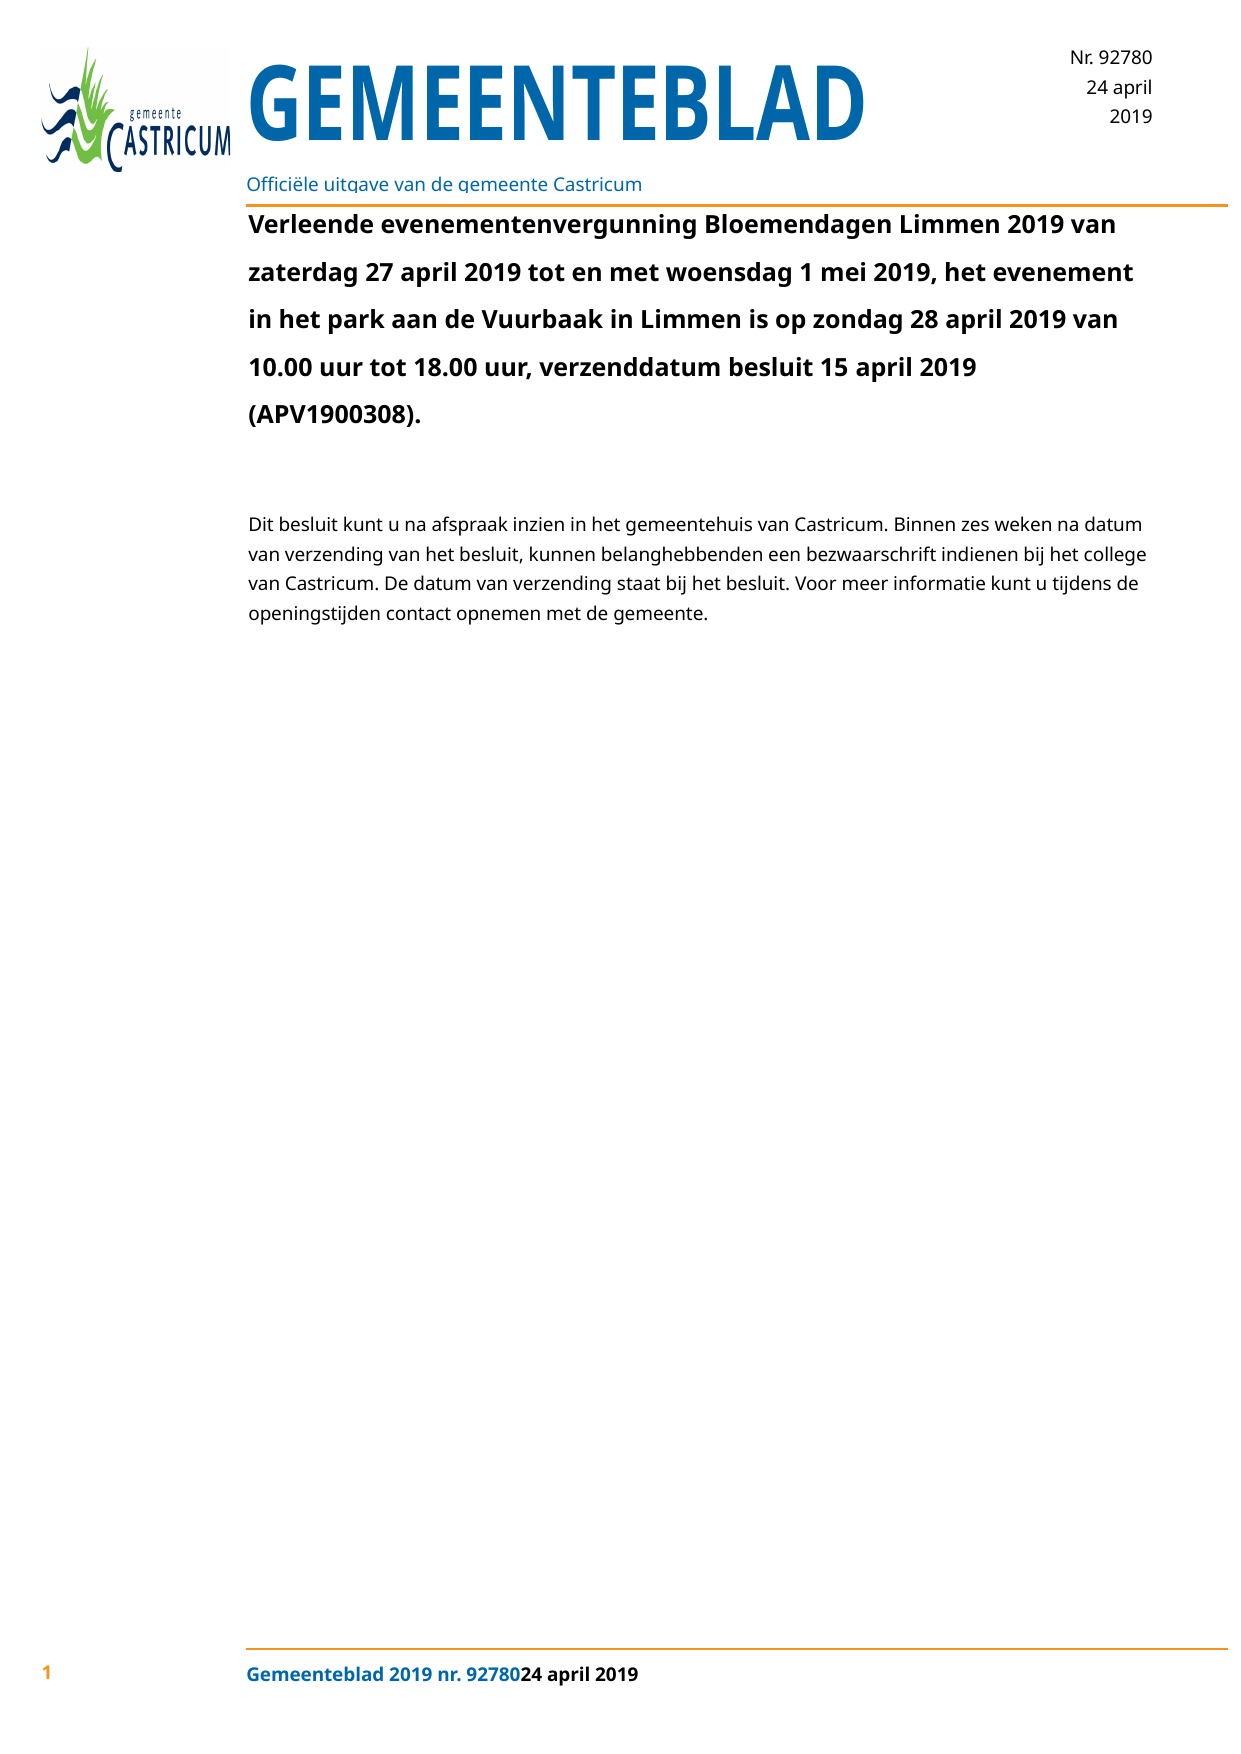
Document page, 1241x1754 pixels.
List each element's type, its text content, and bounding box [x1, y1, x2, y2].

text Verleende evenementenvergunning Bloemendagen Limmen 2019 van zaterdag 27 april 2019 tot en met woensdag 1 mei 2019, het evenement in het park aan de Vuurbaak in Limmen is op zondag 28 april 2019 van 10.00 uur tot 18.00 uur, verzenddatum besluit 15 april 2019 (APV1900308). [248, 207, 1152, 431]
text Dit besluit kunt u na afspraak inzien in het gemeentehuis van Castricum. Binnen zes weken na datum van verzending van het besluit, kunnen belanghebbenden een bezwaarschrift indienen bij het college van Castricum. De datum van verzending staat bij het besluit. Voor meer informatie kunt u tijdens de openingstijden contact opnemen met de gemeente. [248, 511, 1152, 626]
picture [41, 47, 231, 172]
